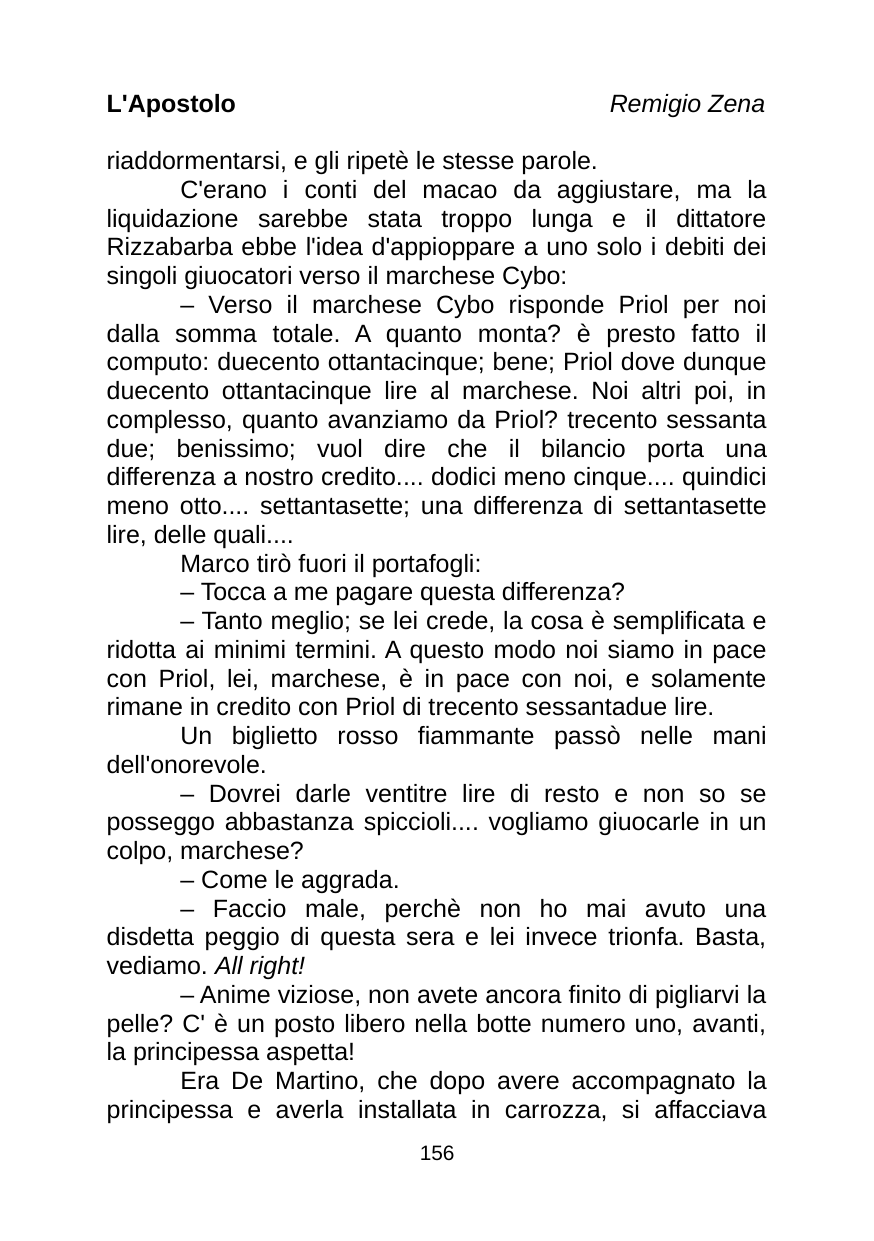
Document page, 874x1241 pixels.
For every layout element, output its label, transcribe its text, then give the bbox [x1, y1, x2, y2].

text – Tanto meglio; se lei crede, la cosa è semplificata e ridotta ai minimi termini. A questo modo noi siamo in pace con Priol, lei, marchese, è in pace con noi, e solamente rimane in credito con Priol di trecento sessantadue lire. [106, 606, 768, 721]
text – Faccio male, perchè non ho mai avuto una disdetta peggio di questa sera e lei invece trionfa. Basta, vediamo. All right! [106, 894, 768, 980]
text – Come le aggrada. [106, 865, 768, 894]
text – Tocca a me pagare questa differenza? [106, 577, 768, 606]
text – Anime viziose, non avete ancora finito di pigliarvi la pelle? C' è un posto libero nella botte numero uno, avanti, la principessa aspetta! [106, 980, 768, 1066]
text C'erano i conti del macao da aggiustare, ma la liquidazione sarebbe stata troppo lunga e il dittatore Rizzabarba ebbe l'idea d'appioppare a uno solo i debiti dei singoli giuocatori verso il marchese Cybo: [106, 175, 768, 290]
text riaddormentarsi, e gli ripetè le stesse parole. [106, 146, 768, 175]
text – Verso il marchese Cybo risponde Priol per noi dalla somma totale. A quanto monta? è presto fatto il computo: duecento ottantacinque; bene; Priol dove dunque duecento ottantacinque lire al marchese. Noi altri poi, in complesso, quanto avanziamo da Priol? trecento sessanta due; benissimo; vuol dire che il bilancio porta una differenza a nostro credito.... dodici meno cinque.... quindici meno otto.... settantasette; una differenza di settantasette lire, delle quali.... [106, 290, 768, 549]
text Marco tirò fuori il portafogli: [106, 549, 768, 577]
text Era De Martino, che dopo avere accompagnato la principessa e averla installata in carrozza, si affacciava [106, 1066, 768, 1124]
text – Dovrei darle ventitre lire di resto e non so se posseggo abbastanza spiccioli.... vogliamo giuocarle in un colpo, marchese? [106, 779, 768, 865]
text Un biglietto rosso fiammante passò nelle mani dell'onorevole. [106, 721, 768, 779]
